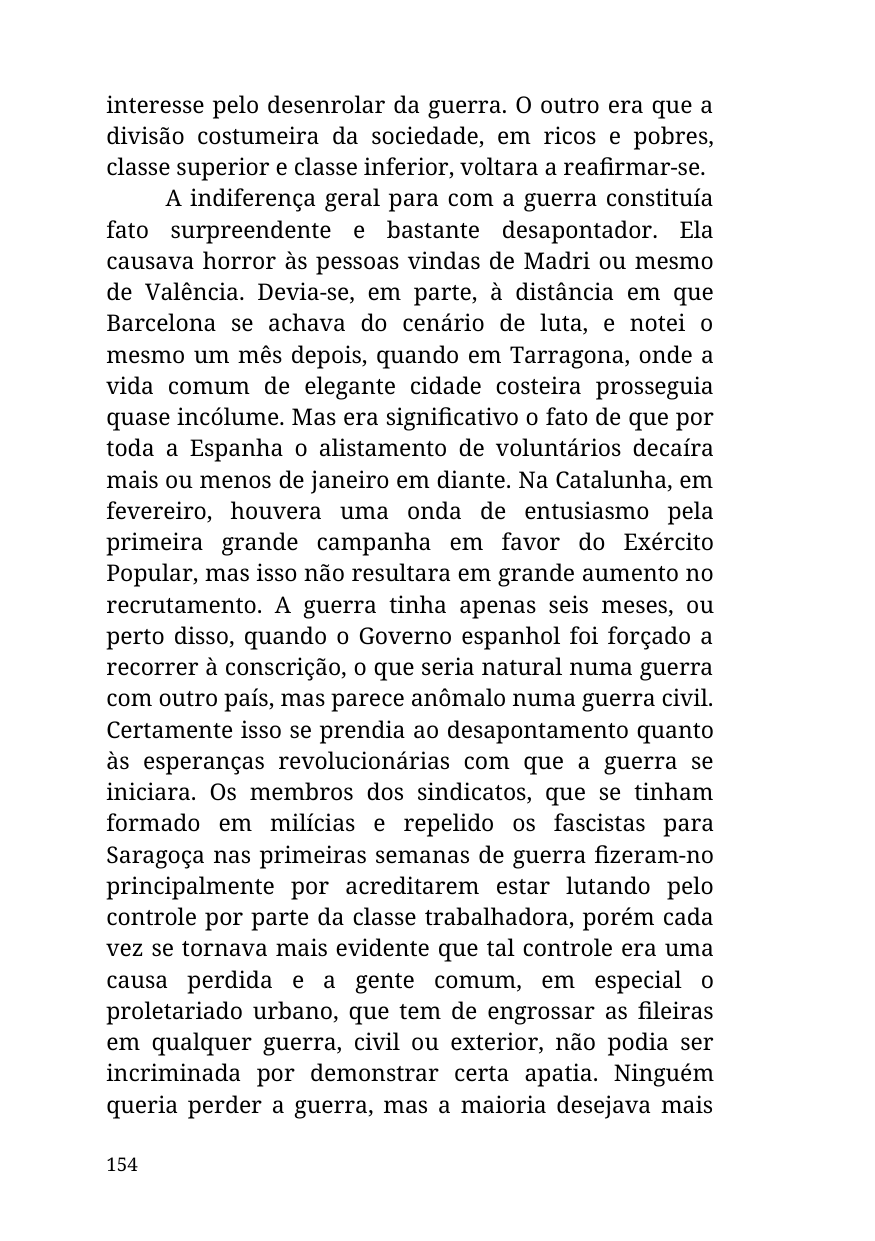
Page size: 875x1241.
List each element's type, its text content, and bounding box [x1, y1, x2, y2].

text interesse pelo desenrolar da guerra. O outro era que a divisão costumeira da sociedade, em ricos e pobres, classe superior e classe inferior, voltara a reafirmar-se. [106, 88, 714, 182]
text A indiferença geral para com a guerra constituía fato surpreendente e bastante desapontador. Ela causava horror às pessoas vindas de Madri ou mesmo de Valência. Devia-se, em parte, à distância em que Barcelona se achava do cenário de luta, e notei o mesmo um mês depois, quando em Tarragona, onde a vida comum de elegante cidade costeira prosseguia quase incólume. Mas era significativo o fato de que por toda a Espanha o alistamento de voluntários decaíra mais ou menos de janeiro em diante. Na Catalunha, em fevereiro, houvera uma onda de entusiasmo pela primeira grande campanha em favor do Exército Popular, mas isso não resultara em grande aumento no recrutamento. A guerra tinha apenas seis meses, ou perto disso, quando o Governo espanhol foi forçado a recorrer à conscrição, o que seria natural numa guerra com outro país, mas parece anômalo numa guerra civil. Certamente isso se prendia ao desapontamento quanto às esperanças revolucionárias com que a guerra se iniciara. Os membros dos sindicatos, que se tinham formado em milícias e repelido os fascistas para Saragoça nas primeiras semanas de guerra fizeram-no principalmente por acreditarem estar lutando pelo controle por parte da classe trabalhadora, porém cada vez se tornava mais evidente que tal controle era uma causa perdida e a gente comum, em especial o proletariado urbano, que tem de engrossar as fileiras em qualquer guerra, civil ou exterior, não podia ser incriminada por demonstrar certa apatia. Ninguém queria perder a guerra, mas a maioria desejava mais [106, 182, 714, 1120]
